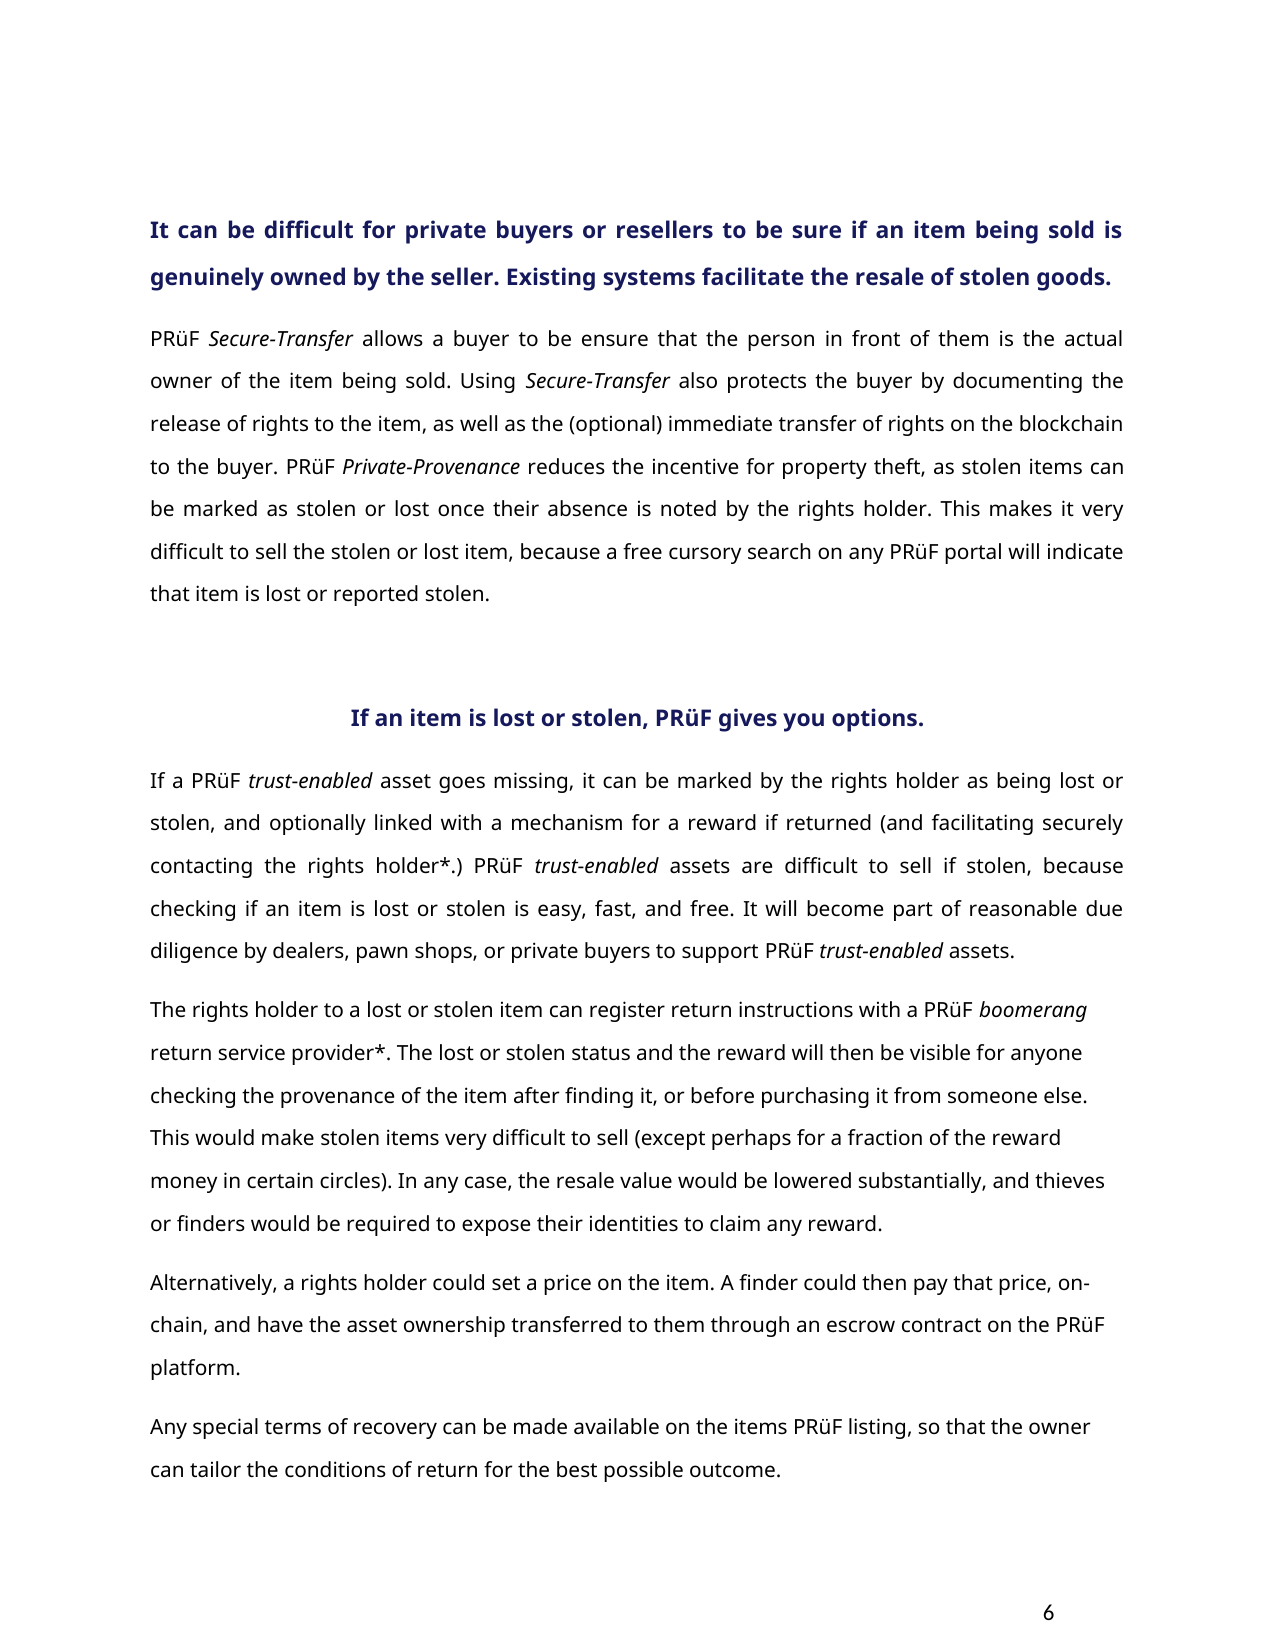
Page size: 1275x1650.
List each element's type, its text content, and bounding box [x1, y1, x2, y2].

subtitle If an item is lost or stolen, PRüF gives you options. [150, 702, 1125, 734]
subtitle The rights holder to a lost or stolen item can register return instructions with a PRüF boomerang return service provider*. The lost or stolen status and the reward will then be visible for anyone checking the provenance of the item after finding it, or before purchasing it from someone else. This would make stolen items very difficult to sell (except perhaps for a fraction of the reward money in certain circles). In any case, the resale value would be lowered substantially, and thieves or finders would be required to expose their identities to claim any reward. [150, 996, 1125, 1237]
text If a PRüF trust-enabled asset goes missing, it can be marked by the rights holder as being lost or stolen, and optionally linked with a mechanism for a reward if returned (and facilitating securely contacting the rights holder*.) PRüF trust-enabled assets are difficult to sell if stolen, because checking if an item is lost or stolen is easy, fast, and free. It will become part of reasonable due diligence by dealers, pawn shops, or private buyers to support PRüF trust-enabled assets. [150, 766, 1125, 965]
text Any special terms of recovery can be made available on the items PRüF listing, so that the owner can tailor the conditions of return for the best possible outcome. [150, 1412, 1125, 1483]
text It can be difficult for private buyers or resellers to be sure if an item being sold is genuinely owned by the seller. Existing systems facilitate the resale of stolen goods. [150, 213, 1125, 292]
text Alternatively, a rights holder could set a price on the item. A finder could then pay that price, on-chain, and have the asset ownership transferred to them through an escrow contract on the PRüF platform. [150, 1268, 1125, 1382]
text PRüF Secure-Transfer allows a buyer to be ensure that the person in front of them is the actual owner of the item being sold. Using Secure-Transfer also protects the buyer by documenting the release of rights to the item, as well as the (optional) immediate transfer of rights on the blockchain to the buyer. PRüF Private-Provenance reduces the incentive for property theft, as stolen items can be marked as stolen or lost once their absence is noted by the rights holder. This makes it very difficult to sell the stolen or lost item, because a free cursory search on any PRüF portal will indicate that item is lost or reported stolen. [150, 324, 1125, 608]
